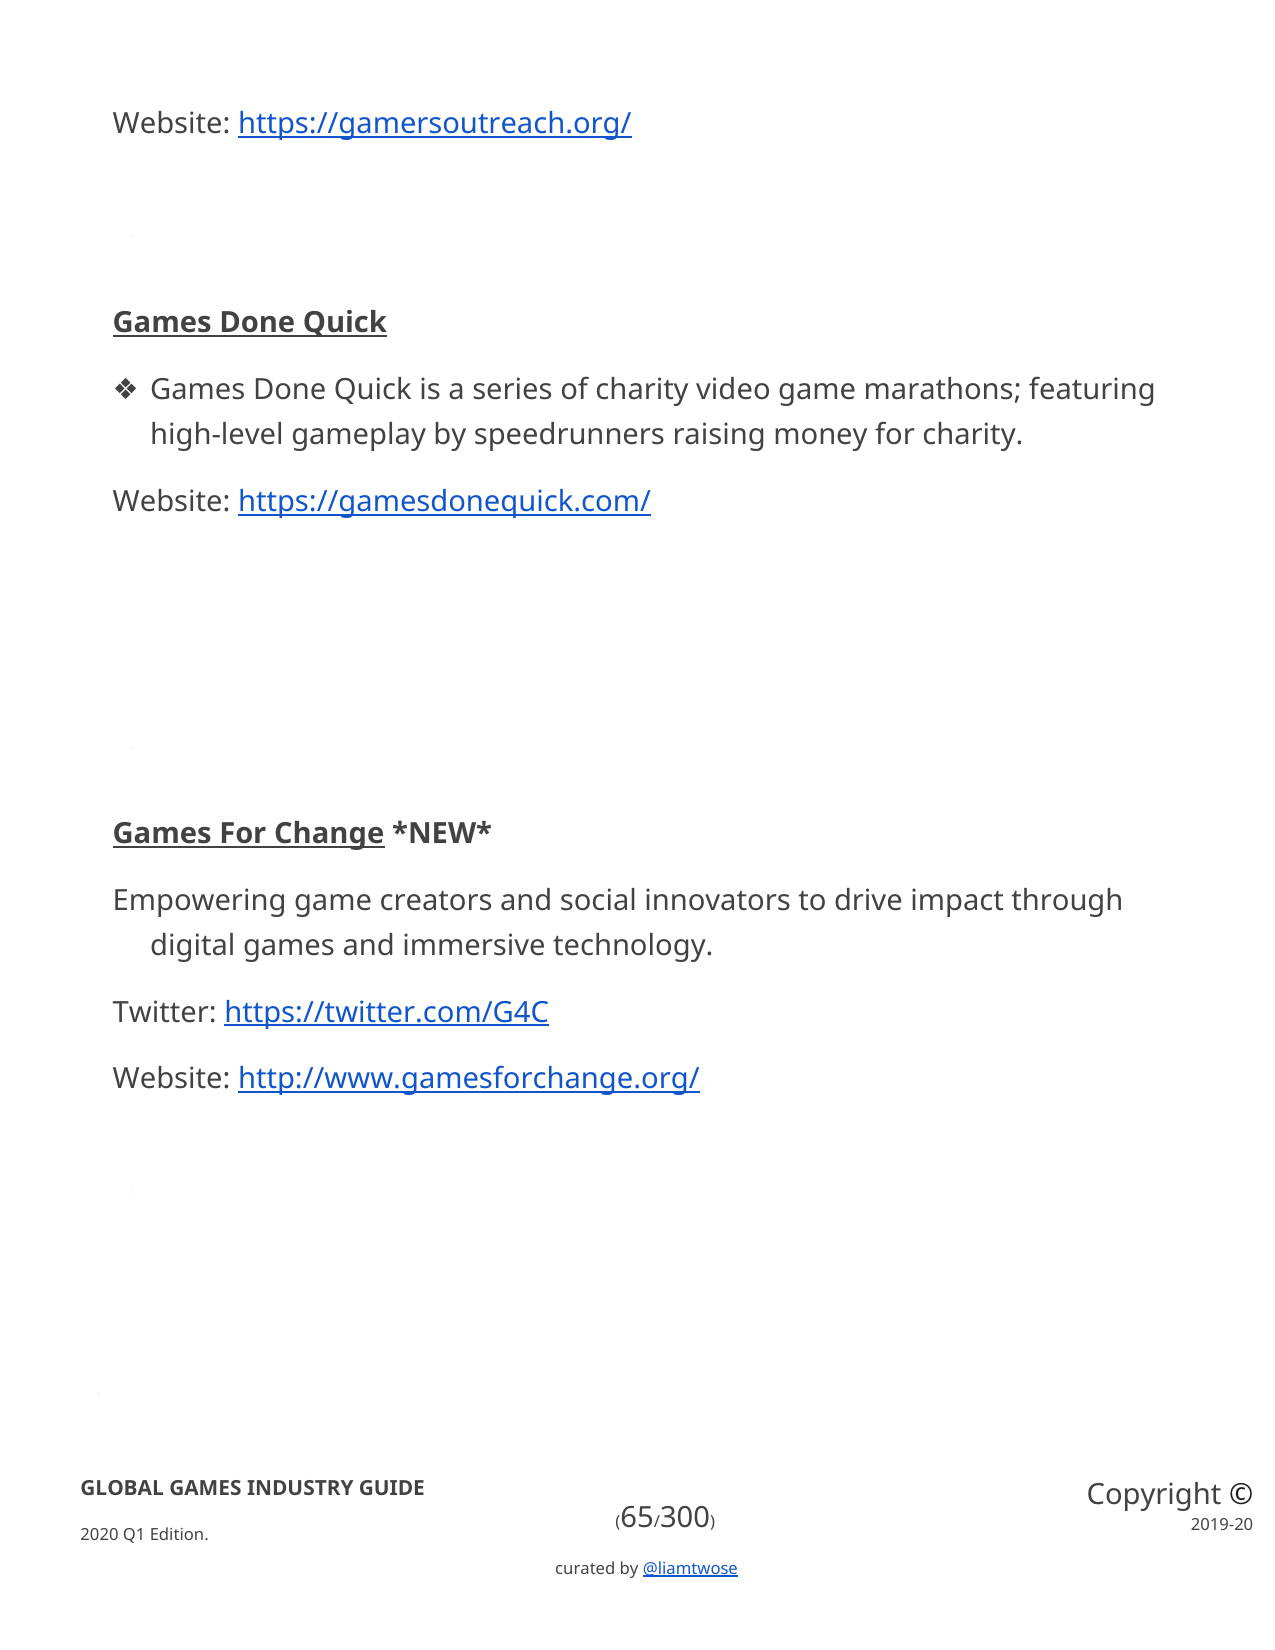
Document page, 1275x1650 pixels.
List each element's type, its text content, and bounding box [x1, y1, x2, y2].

text Website: http://www.gamesforchange.org/ [112, 1057, 1200, 1097]
text Games Done Quick [112, 302, 1200, 341]
text Twitter: https://twitter.com/G4C [112, 991, 1200, 1031]
text Website: https://gamersoutreach.org/ [112, 102, 1200, 142]
list Games Done Quick is a series of charity video game marathons; featuring high-level gameplay by speedrunners raising money for charity. [112, 368, 1200, 453]
text Website: https://gamesdonequick.com/ [112, 480, 1200, 520]
text Games For Change *NEW* [112, 812, 1200, 852]
text Empowering game creators and social innovators to drive impact through digital games and immersive technology. [112, 879, 1200, 964]
